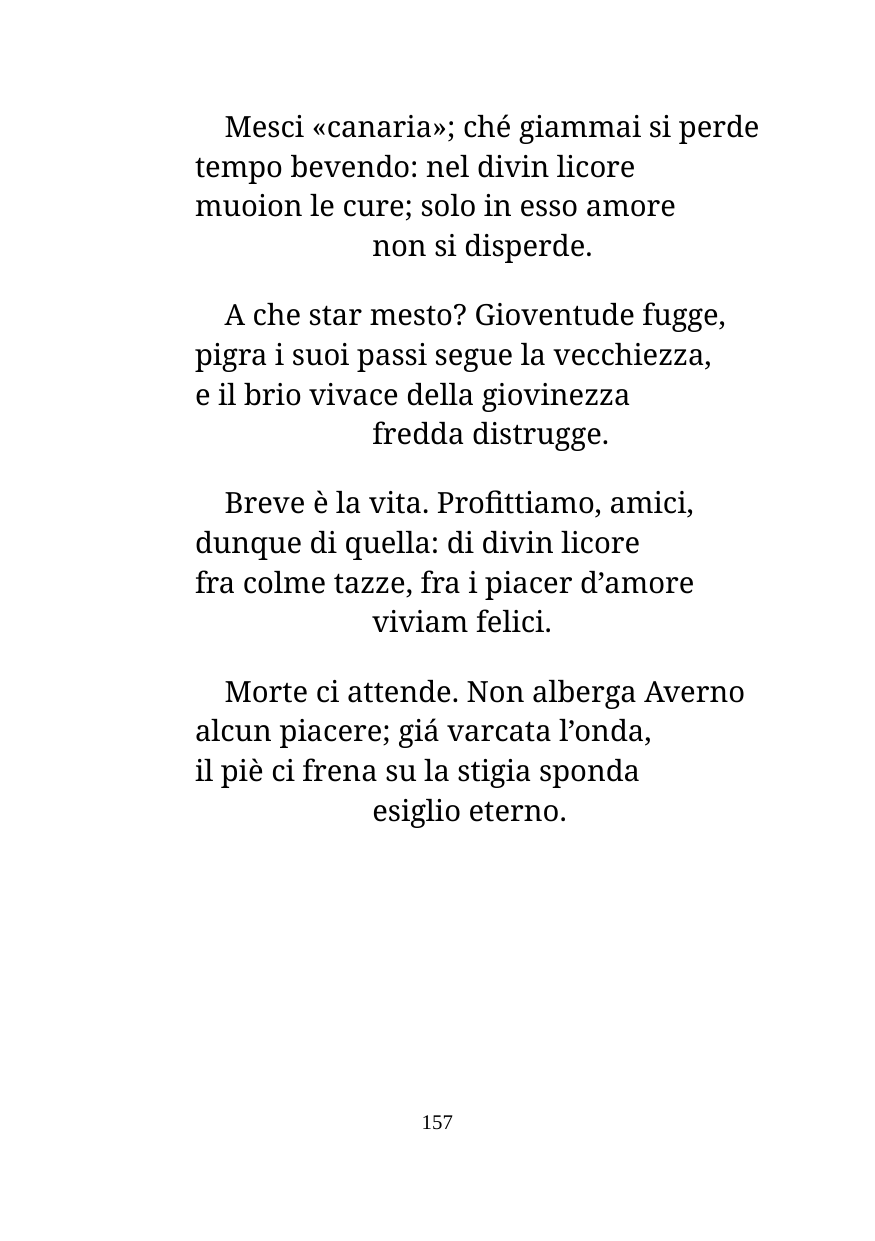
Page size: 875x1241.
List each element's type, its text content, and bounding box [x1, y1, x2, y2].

text non si disperde. [342, 225, 768, 265]
text fredda distrugge. [342, 413, 768, 453]
text Mesci «canaria»; ché giammai si perde tempo bevendo: nel divin licore muoion le cure; solo in esso amore [195, 106, 768, 225]
text viviam felici. [342, 602, 768, 641]
text A che star mesto? Gioventude fugge, pigra i suoi passi segue la vecchiezza, e il brio vivace della giovinezza [195, 294, 768, 413]
text Breve è la vita. Profittiamo, amici, dunque di quella: di divin licore fra colme tazze, fra i piacer d’amore [195, 483, 768, 602]
text esiglio eterno. [342, 790, 768, 830]
text Morte ci attende. Non alberga Averno alcun piacere; giá varcata l’onda, il piè ci frena su la stigia sponda [195, 671, 768, 790]
